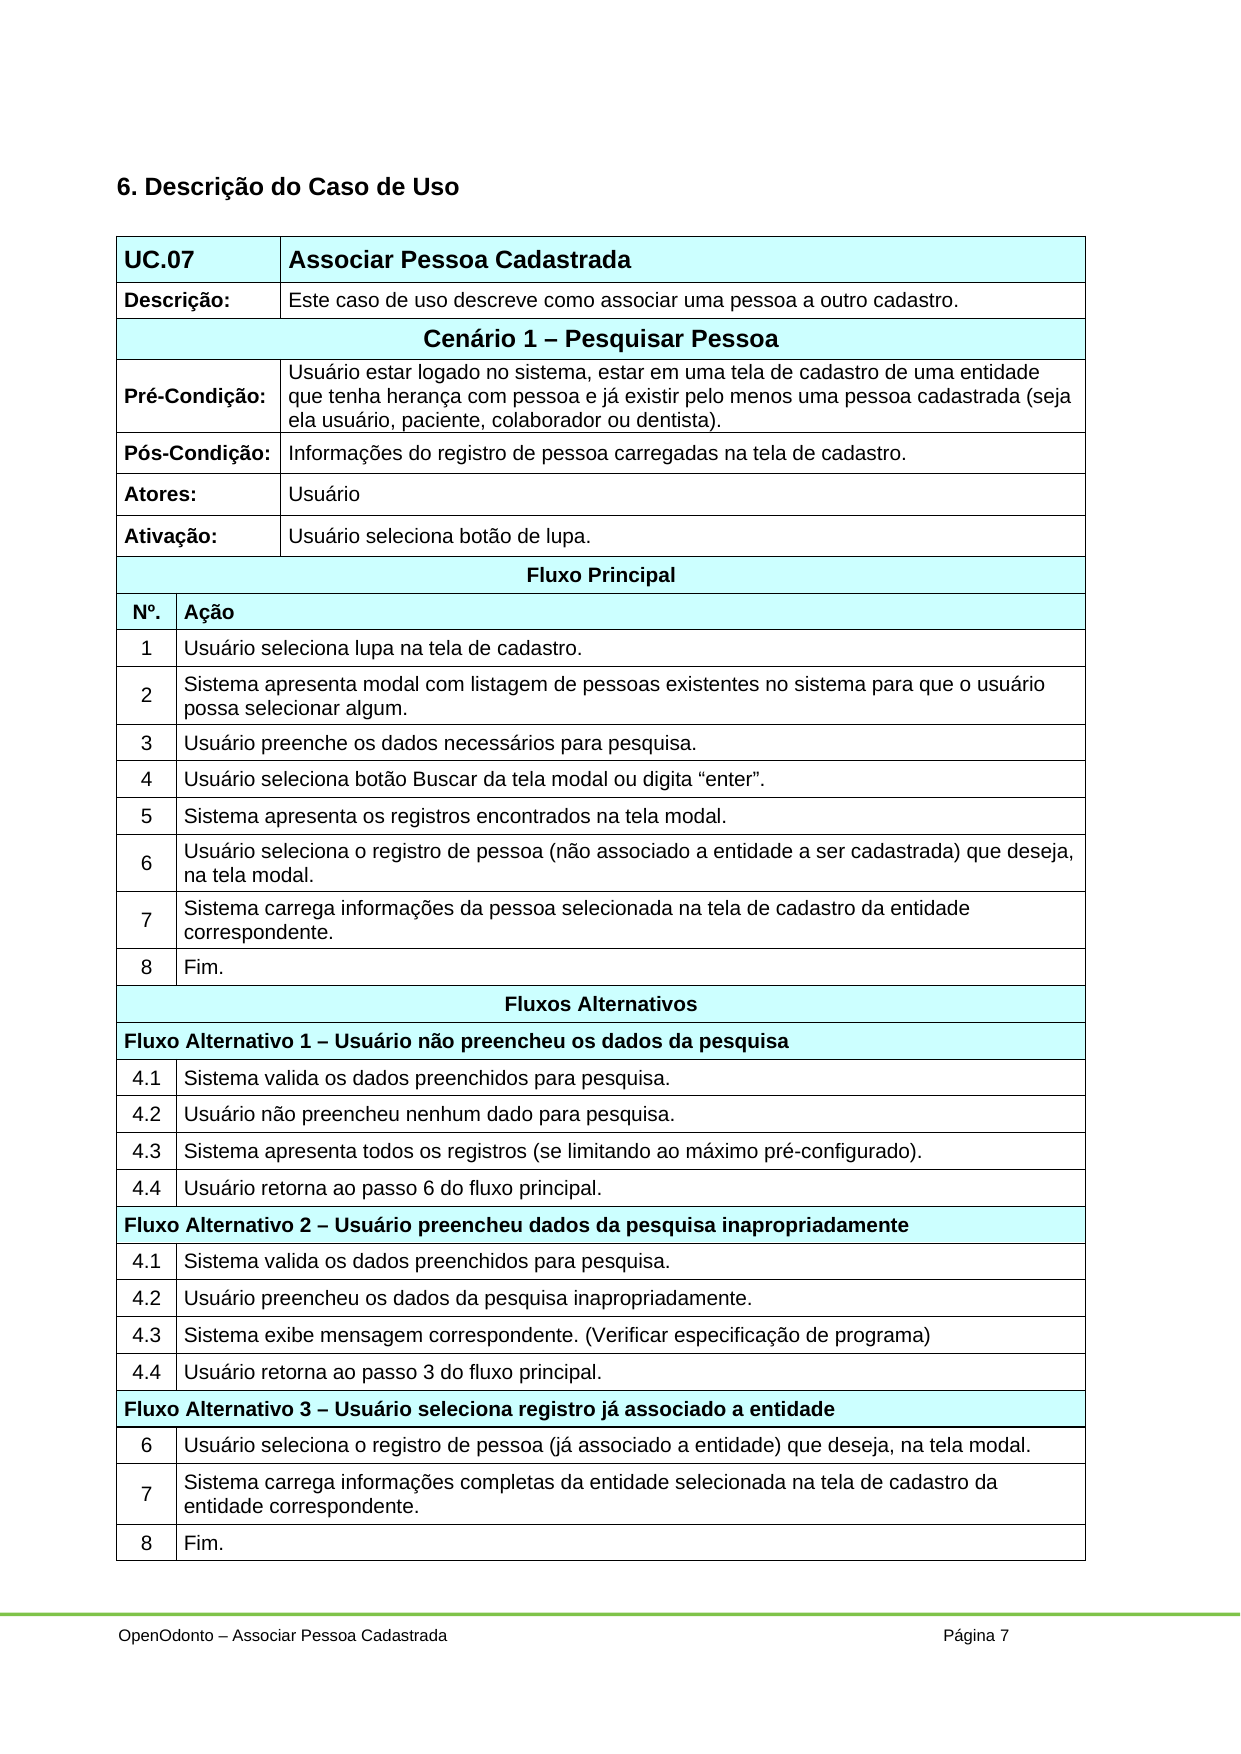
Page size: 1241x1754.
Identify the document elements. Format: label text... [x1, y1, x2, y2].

table_cell 2 [117, 667, 176, 723]
table_cell Nº. [117, 594, 176, 629]
table_cell Fluxo Principal [117, 557, 1085, 593]
table_cell Fluxo Alternativo 3 – Usuário seleciona registro já associado a entidade [117, 1391, 1085, 1426]
table_cell Usuário [281, 474, 1085, 514]
table_cell Fim. [177, 949, 1085, 985]
table_cell Usuário seleciona botão Buscar da tela modal ou digita “enter”. [177, 761, 1085, 797]
table_cell Sistema apresenta modal com listagem de pessoas existentes no sistema para que o usuário possa selecionar algum. [177, 667, 1085, 723]
table_cell Usuário seleciona botão de lupa. [281, 516, 1085, 556]
table_cell Sistema apresenta todos os registros (se limitando ao máximo pré-configurado). [177, 1133, 1085, 1169]
table_cell Usuário retorna ao passo 3 do fluxo principal. [177, 1354, 1085, 1389]
table_cell 8 [117, 949, 176, 985]
table_cell Usuário retorna ao passo 6 do fluxo principal. [177, 1170, 1085, 1206]
table_cell Ativação: [117, 516, 280, 556]
table_cell 7 [117, 892, 176, 948]
table_cell Fluxo Alternativo 1 – Usuário não preencheu os dados da pesquisa [117, 1023, 1085, 1059]
table_cell Sistema valida os dados preenchidos para pesquisa. [177, 1060, 1085, 1095]
table_header Associar Pessoa Cadastrada [281, 237, 1085, 282]
table_cell 6 [117, 1428, 176, 1463]
table_cell Usuário não preencheu nenhum dado para pesquisa. [177, 1096, 1085, 1132]
table_cell Usuário seleciona o registro de pessoa (já associado a entidade) que deseja, na tela modal. [177, 1428, 1085, 1463]
table_cell Ação [177, 594, 1085, 629]
table_cell 7 [117, 1464, 176, 1523]
table_cell Sistema carrega informações completas da entidade selecionada na tela de cadastro da entidade correspondente. [177, 1464, 1085, 1523]
table_header UC.07 [117, 237, 280, 282]
table_cell 1 [117, 630, 176, 666]
table_cell Atores: [117, 474, 280, 514]
table_cell Descrição: [117, 283, 280, 317]
table_cell 3 [117, 725, 176, 760]
table_cell 4.4 [117, 1170, 176, 1206]
table_cell Pré-Condição: [117, 360, 280, 432]
table_cell 6 [117, 835, 176, 891]
table_cell 8 [117, 1525, 176, 1560]
table_cell Usuário preenche os dados necessários para pesquisa. [177, 725, 1085, 760]
table_cell Usuário seleciona o registro de pessoa (não associado a entidade a ser cadastrada) que deseja, na tela modal. [177, 835, 1085, 891]
subtitle 6. Descrição do Caso de Uso [117, 172, 1122, 201]
table_cell Informações do registro de pessoa carregadas na tela de cadastro. [281, 433, 1085, 473]
table_cell 4.1 [117, 1060, 176, 1095]
table_cell Fim. [177, 1525, 1085, 1560]
table_cell 4.3 [117, 1133, 176, 1169]
table_cell 5 [117, 798, 176, 834]
table_cell 4.2 [117, 1096, 176, 1132]
table_cell Usuário seleciona lupa na tela de cadastro. [177, 630, 1085, 666]
table_cell Sistema carrega informações da pessoa selecionada na tela de cadastro da entidade correspondente. [177, 892, 1085, 948]
table_cell Usuário preencheu os dados da pesquisa inapropriadamente. [177, 1280, 1085, 1316]
table_cell Sistema exibe mensagem correspondente. (Verificar especificação de programa) [177, 1317, 1085, 1353]
table_cell Fluxos Alternativos [117, 986, 1085, 1022]
table_cell Usuário estar logado no sistema, estar em uma tela de cadastro de uma entidade que tenha herança com pessoa e já existir pelo menos uma pessoa cadastrada (seja ela usuário, paciente, colaborador ou dentista). [281, 360, 1085, 432]
table_cell Sistema apresenta os registros encontrados na tela modal. [177, 798, 1085, 834]
table_cell Sistema valida os dados preenchidos para pesquisa. [177, 1244, 1085, 1279]
table_cell Cenário 1 – Pesquisar Pessoa [117, 319, 1085, 359]
table_cell Pós-Condição: [117, 433, 280, 473]
table_cell Fluxo Alternativo 2 – Usuário preencheu dados da pesquisa inapropriadamente [117, 1207, 1085, 1242]
table_cell 4.4 [117, 1354, 176, 1389]
table_cell 4.3 [117, 1317, 176, 1353]
table_cell Este caso de uso descreve como associar uma pessoa a outro cadastro. [281, 283, 1085, 317]
table_cell 4.1 [117, 1244, 176, 1279]
table_cell 4 [117, 761, 176, 797]
table_cell 4.2 [117, 1280, 176, 1316]
